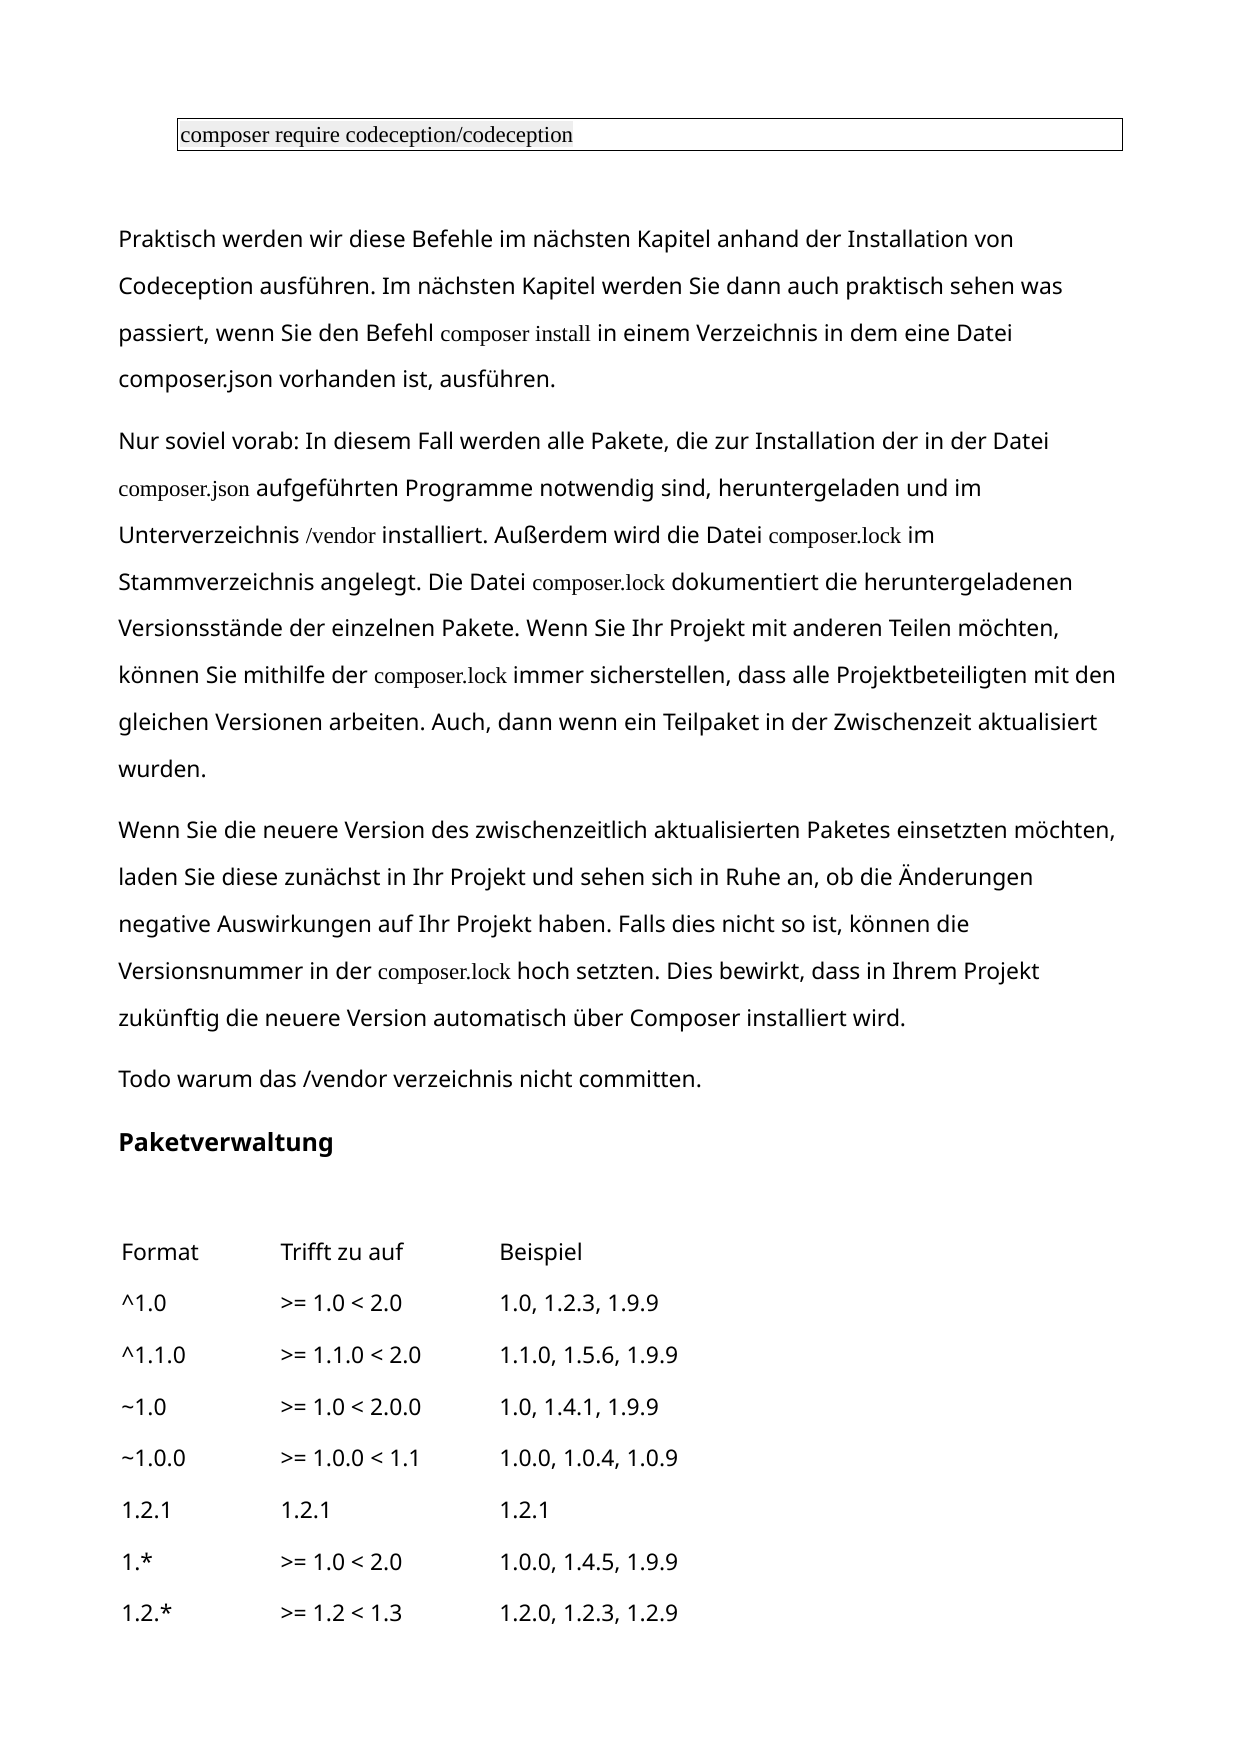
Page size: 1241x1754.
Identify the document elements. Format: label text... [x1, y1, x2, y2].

table_cell 1.2.1 [118, 1491, 277, 1543]
table_header Trifft zu auf [278, 1233, 496, 1284]
table_cell 1.2.0, 1.2.3, 1.2.9 [496, 1595, 749, 1632]
table_cell >= 1.1.0 < 2.0 [278, 1336, 496, 1388]
table_header Format [118, 1233, 277, 1284]
text Praktisch werden wir diese Befehle im nächsten Kapitel anhand der Installation von Codeception ausführen. Im nächsten Kapitel werden Sie dann auch praktisch sehen was passiert, wenn Sie den Befehl composer install in einem Verzeichnis in dem eine Datei composer.json vorhanden ist, ausführen. [118, 223, 1122, 394]
table_cell 1.0, 1.4.1, 1.9.9 [496, 1388, 749, 1439]
table_cell 1.1.0, 1.5.6, 1.9.9 [496, 1336, 749, 1388]
table_cell ~1.0 [118, 1388, 277, 1439]
table_cell 1.* [118, 1543, 277, 1594]
text Nur soviel vorab: In diesem Fall werden alle Pakete, die zur Installation der in der Datei composer.json aufgeführten Programme notwendig sind, heruntergeladen und im Unterverzeichnis /vendor installiert. Außerdem wird die Datei composer.lock im Stammverzeichnis angelegt. Die Datei composer.lock dokumentiert die heruntergeladenen Versionsstände der einzelnen Pakete. Wenn Sie Ihr Projekt mit anderen Teilen möchten, können Sie mithilfe der composer.lock immer sicherstellen, dass alle Projektbeteiligten mit den gleichen Versionen arbeiten. Auch, dann wenn ein Teilpaket in der Zwischenzeit aktualisiert wurden. [118, 425, 1122, 784]
subtitle Paketverwaltung [118, 1125, 1122, 1159]
text Todo warum das /vendor verzeichnis nicht committen. [118, 1063, 1122, 1094]
table_cell 1.2.1 [496, 1491, 749, 1543]
table_cell >= 1.0.0 < 1.1 [278, 1440, 496, 1491]
table_cell ~1.0.0 [118, 1440, 277, 1491]
table_cell 1.2.1 [278, 1491, 496, 1543]
table_cell 1.2.* [118, 1595, 277, 1632]
text Wenn Sie die neuere Version des zwischenzeitlich aktualisierten Paketes einsetzten möchten, laden Sie diese zunächst in Ihr Projekt und sehen sich in Ruhe an, ob die Änderungen negative Auswirkungen auf Ihr Projekt haben. Falls dies nicht so ist, können die Versionsnummer in der composer.lock hoch setzten. Dies bewirkt, dass in Ihrem Projekt zukünftig die neuere Version automatisch über Composer installiert wird. [118, 814, 1122, 1033]
table_header Beispiel [496, 1233, 749, 1284]
table_cell >= 1.0 < 2.0.0 [278, 1388, 496, 1439]
table_cell >= 1.0 < 2.0 [278, 1285, 496, 1336]
table_cell 1.0.0, 1.4.5, 1.9.9 [496, 1543, 749, 1594]
table_cell >= 1.0 < 2.0 [278, 1543, 496, 1594]
table_cell 1.0, 1.2.3, 1.9.9 [496, 1285, 749, 1336]
table_cell 1.0.0, 1.0.4, 1.0.9 [496, 1440, 749, 1491]
table_cell ^1.1.0 [118, 1336, 277, 1388]
table_cell >= 1.2 < 1.3 [278, 1595, 496, 1632]
table_cell ^1.0 [118, 1285, 277, 1336]
text composer require codeception/codeception [178, 119, 1122, 150]
